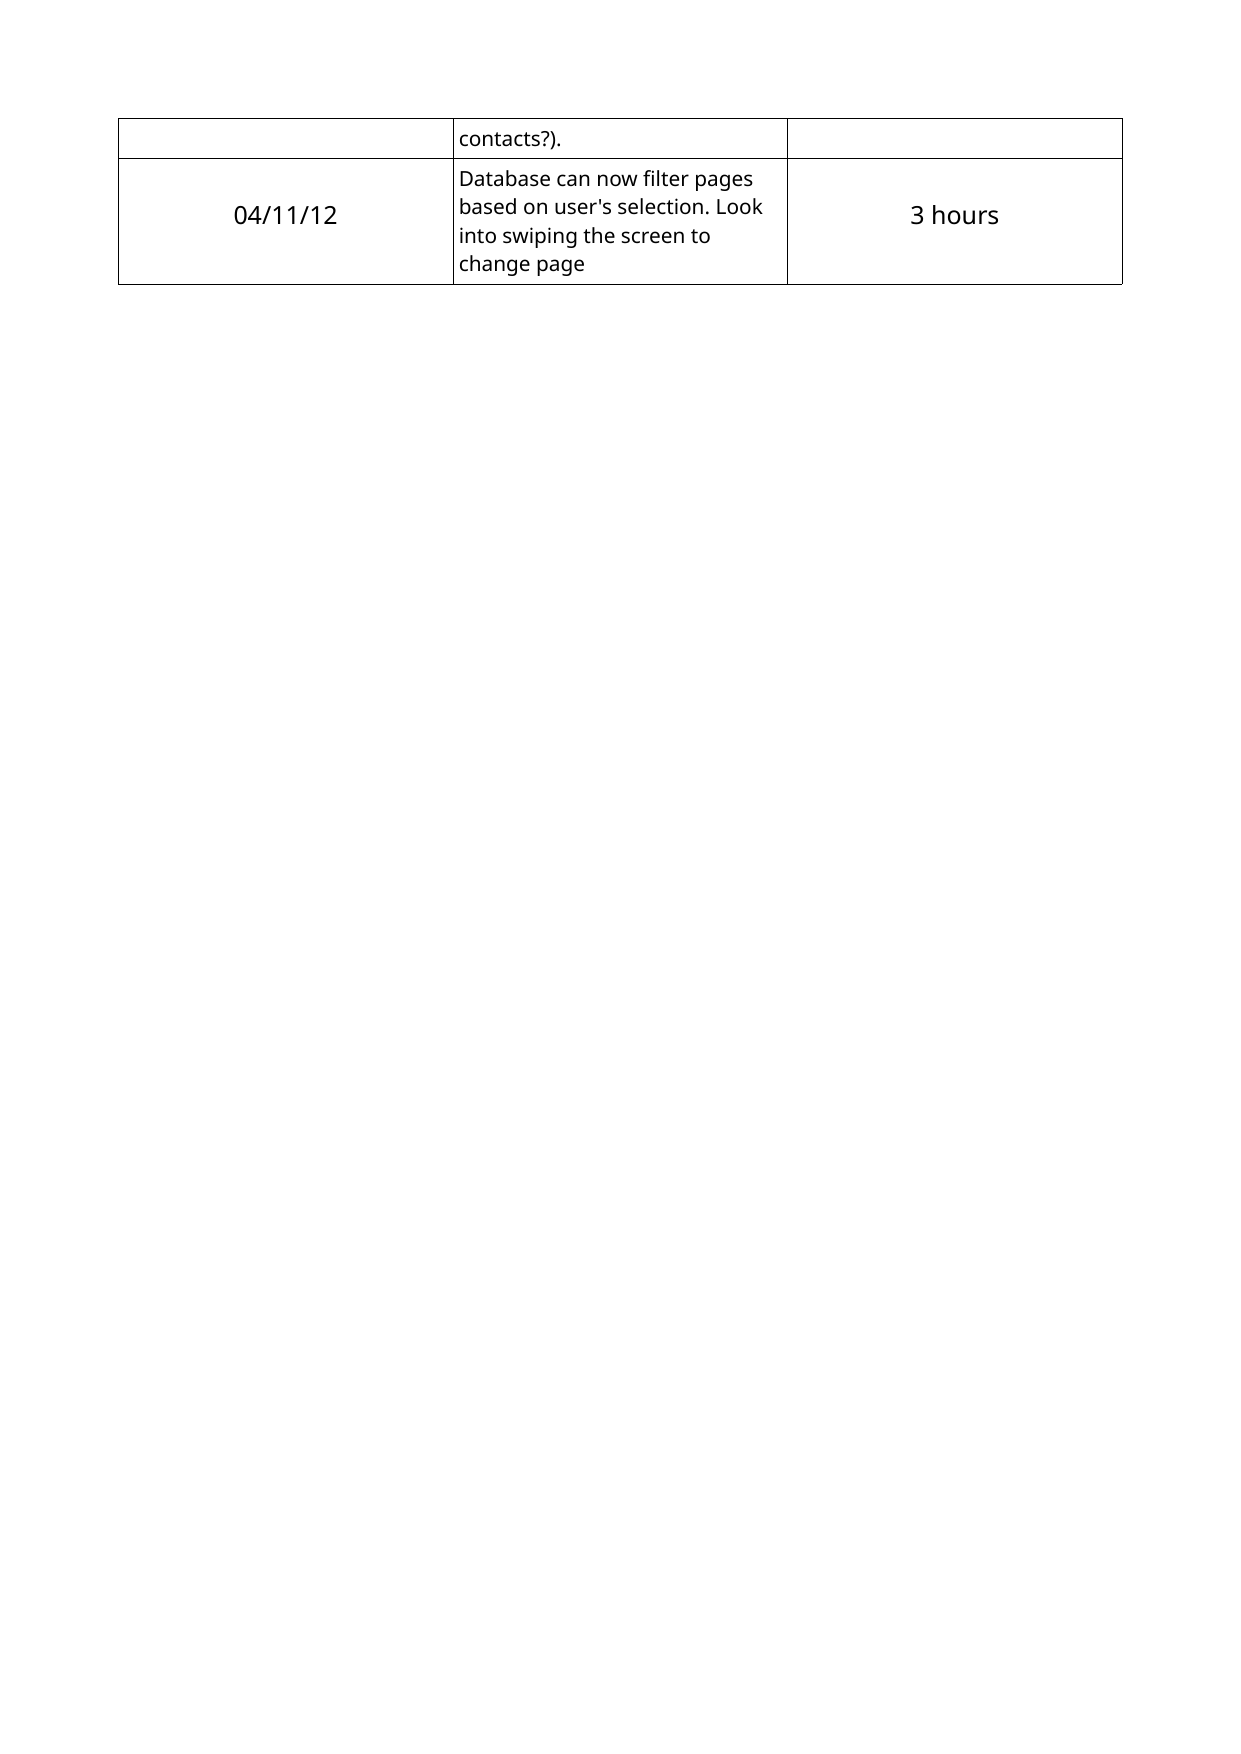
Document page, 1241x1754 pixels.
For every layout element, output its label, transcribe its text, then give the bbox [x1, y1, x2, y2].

table_cell 3 hours [788, 159, 1122, 283]
table_cell Database can now filter pages based on user's selection. Look into swiping the screen to change page [454, 159, 787, 283]
table_cell [119, 119, 453, 158]
table_cell [788, 119, 1122, 158]
table_cell contacts?). [454, 119, 787, 158]
table_cell 04/11/12 [119, 159, 453, 283]
